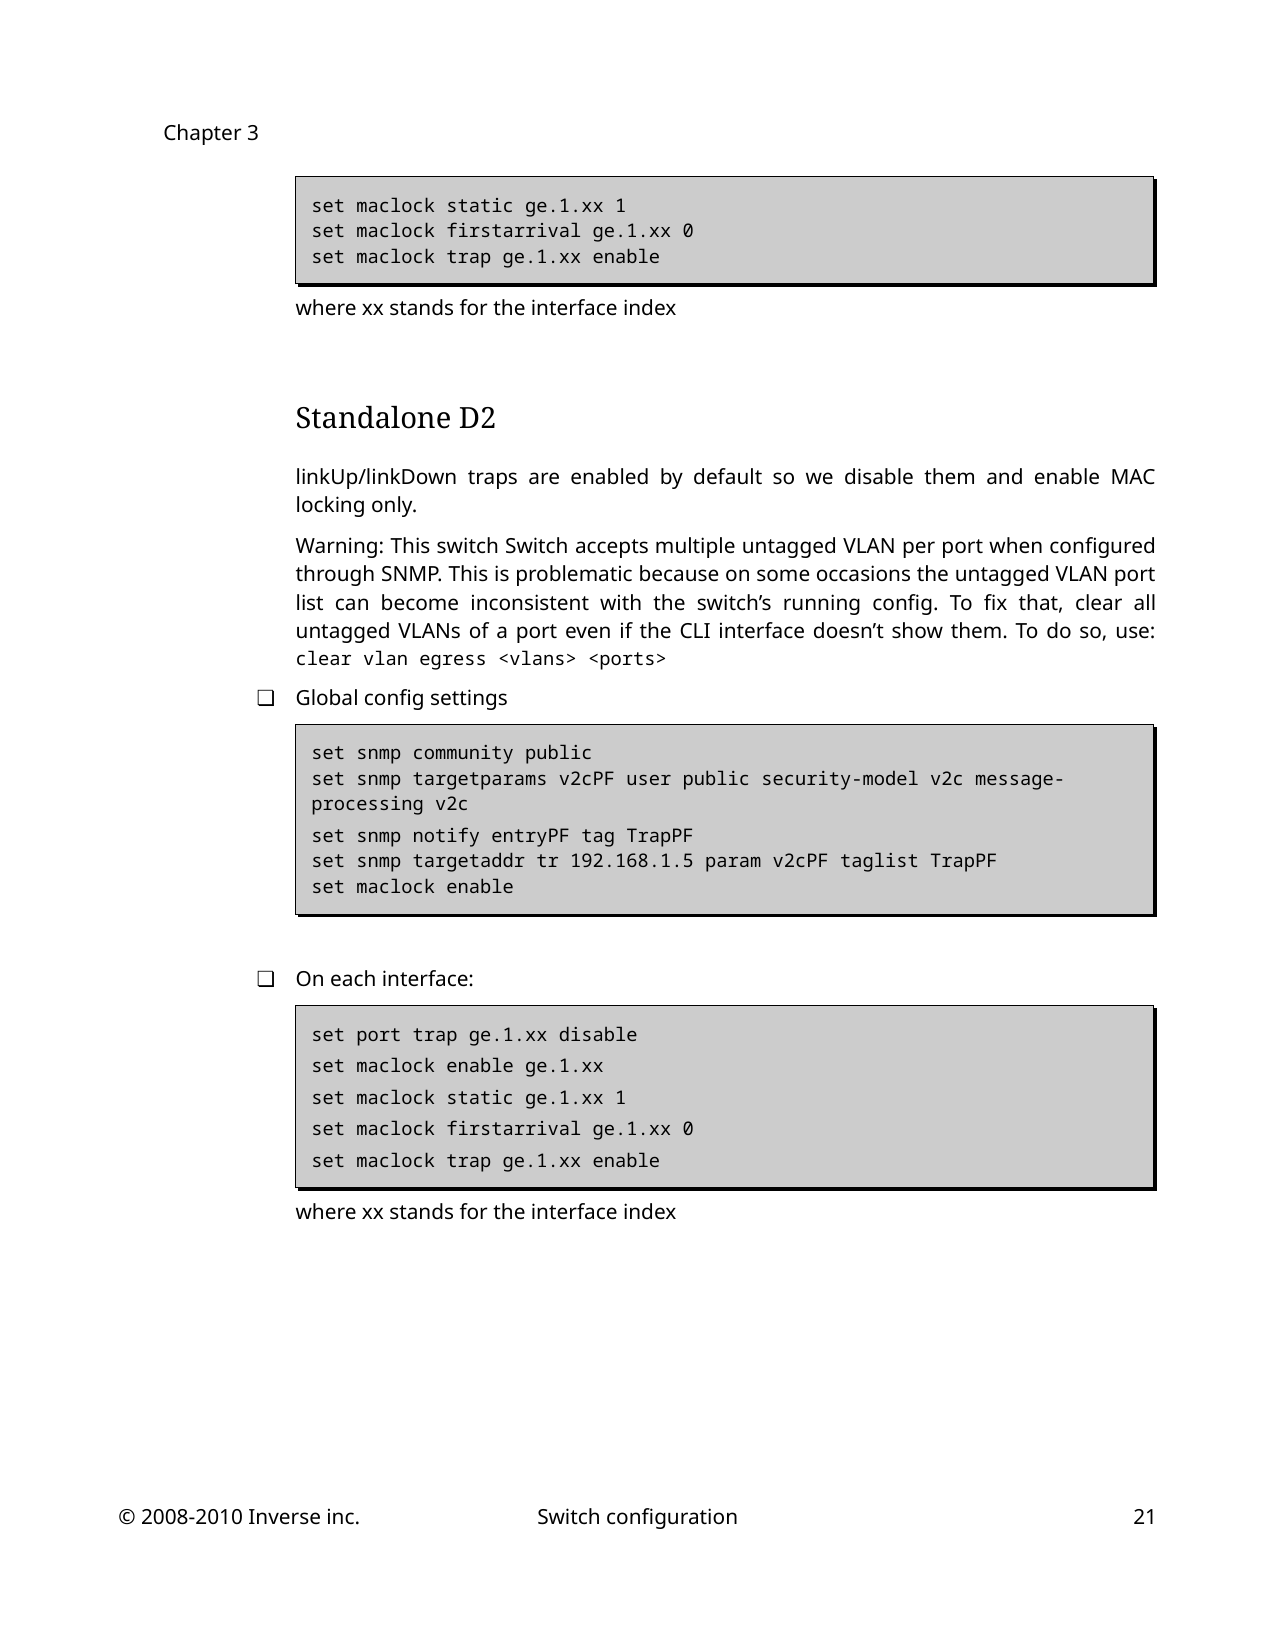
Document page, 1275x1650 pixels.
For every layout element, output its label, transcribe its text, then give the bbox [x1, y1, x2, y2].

list ❏ On each interface: [256, 964, 1157, 993]
text set maclock enable ge.1.xx [296, 1037, 1153, 1068]
text set maclock trap ge.1.xx enable [296, 1131, 1153, 1187]
text Warning: This switch Switch accepts multiple untagged VLAN per port when configured through SNMP. This is problematic because on some occasions the untagged VLAN port list can become inconsistent with the switch’s running config. To fix that, clear all untagged VLANs of a port even if the CLI interface doesn’t show them. To do so, use: clear vlan egress <vlans> <ports> [295, 531, 1157, 670]
text set maclock static ge.1.xx 1 set maclock firstarrival ge.1.xx 0 set maclock trap ge.1.xx enable [296, 177, 1153, 283]
text where xx stands for the interface index [295, 293, 1157, 322]
text where xx stands for the interface index [295, 1197, 1157, 1226]
text linkUp/linkDown traps are enabled by default so we disable them and enable MAC locking only. [295, 462, 1157, 519]
text set maclock static ge.1.xx 1 [296, 1068, 1153, 1100]
subtitle Standalone D2 [295, 397, 1157, 437]
text set snmp notify entryPF tag TrapPF set snmp targetaddr tr 192.168.1.5 param v2cPF taglist TrapPF set maclock enable [296, 806, 1153, 914]
text set port trap ge.1.xx disable [296, 1006, 1153, 1037]
text set maclock firstarrival ge.1.xx 0 [296, 1100, 1153, 1131]
list ❏ Global config settings [256, 683, 1157, 711]
text set snmp community public set snmp targetparams v2cPF user public security-model v2c message-processing v2c [296, 725, 1153, 806]
